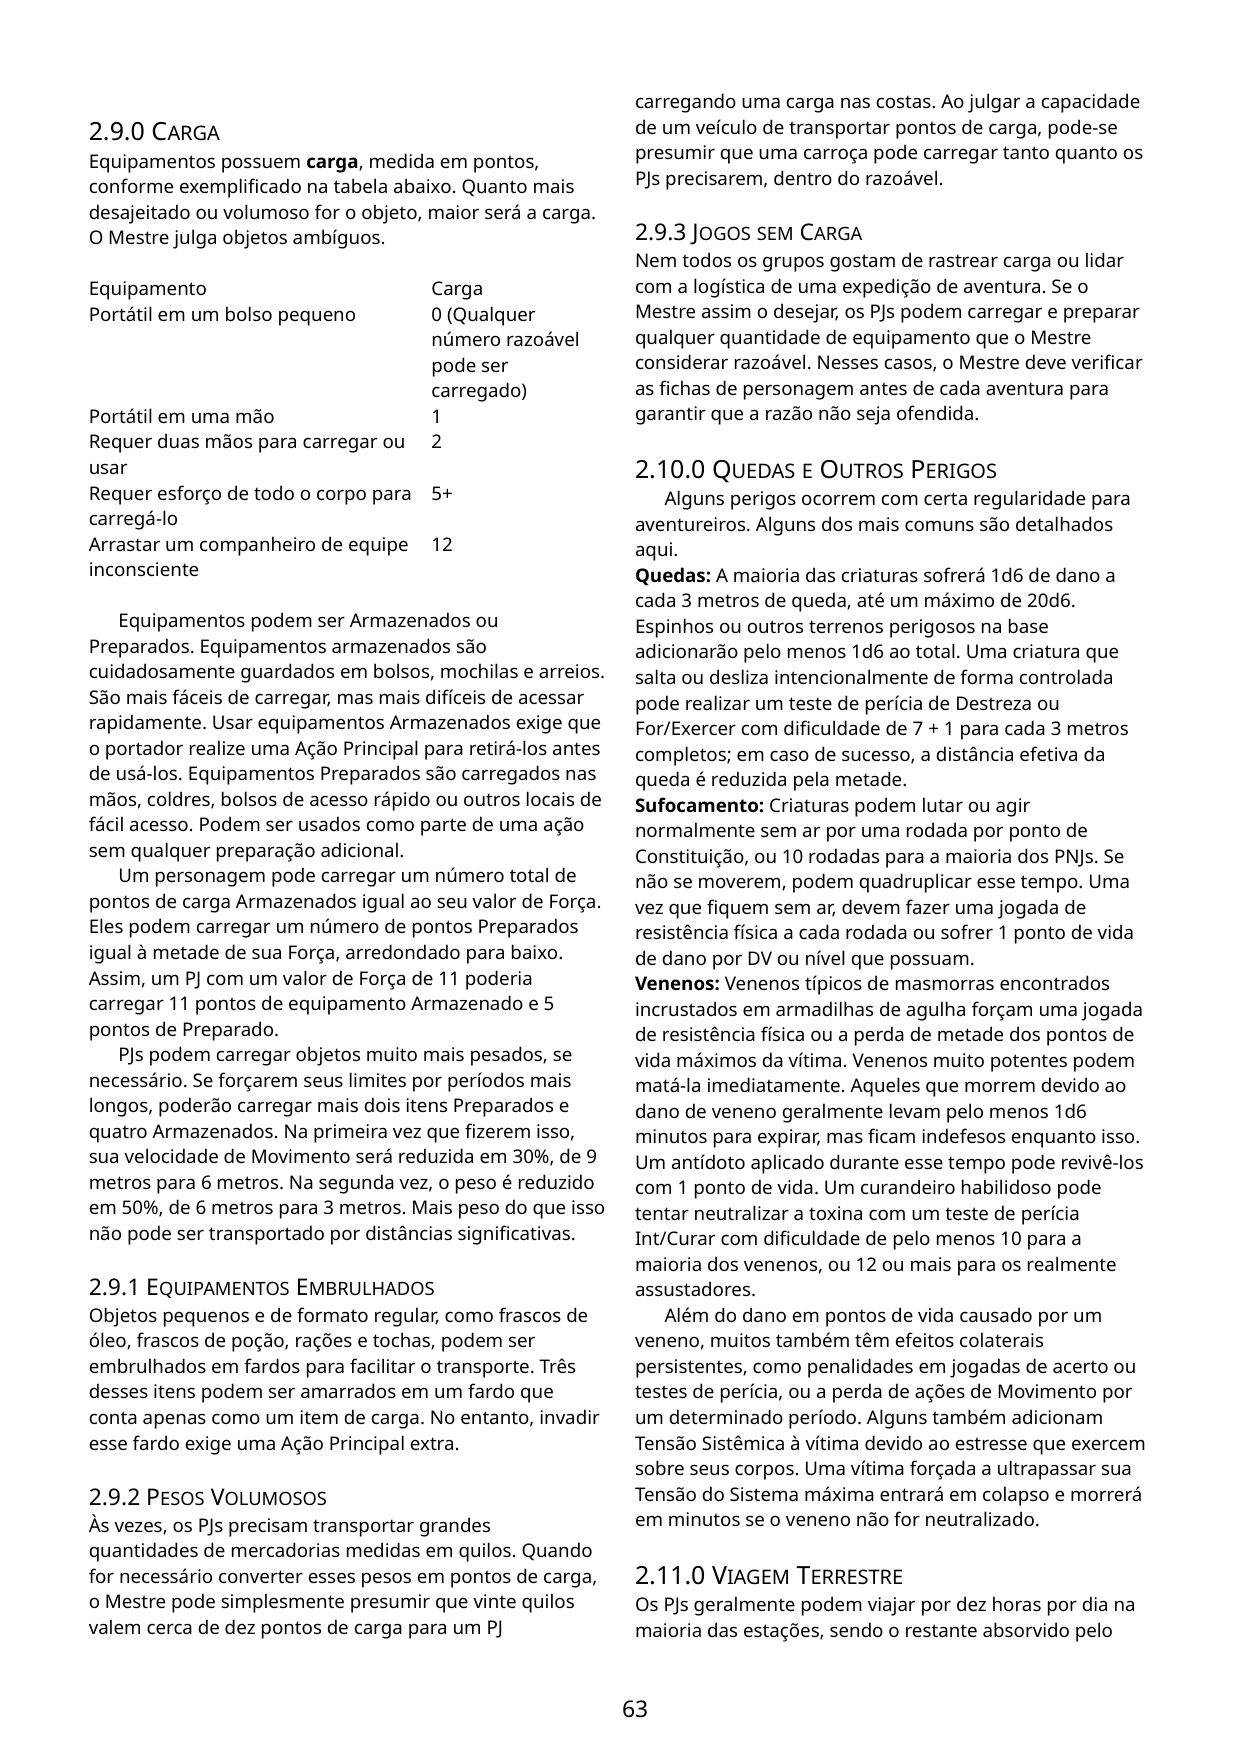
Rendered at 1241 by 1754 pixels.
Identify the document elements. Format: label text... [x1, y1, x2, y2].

table_cell Requer duas mãos para carregar ou usar [89, 429, 431, 480]
text Objetos pequenos e de formato regular, como frascos de óleo, frascos de poção, rações e tochas, podem ser embrulhados em fardos para facilitar o transporte. Três desses itens podem ser amarrados em um fardo que conta apenas como um item de carga. No entanto, invadir esse fardo exige uma Ação Principal extra. [88, 1302, 605, 1455]
text Um personagem pode carregar um número total de pontos de carga Armazenados igual ao seu valor de Força. Eles podem carregar um número de pontos Preparados igual à metade de sua Força, arredondado para baixo. Assim, um PJ com um valor de Força de 11 poderia carregar 11 pontos de equipamento Armazenado e 5 pontos de Preparado. [88, 863, 605, 1041]
text Nem todos os grupos gostam de rastrear carga ou lidar com a logística de uma expedição de aventura. Se o Mestre assim o desejar, os PJs podem carregar e preparar qualquer quantidade de equipamento que o Mestre considerar razoável. Nesses casos, o Mestre deve verificar as fichas de personagem antes de cada aventura para garantir que a razão não seja ofendida. [635, 247, 1152, 426]
text PJs podem carregar objetos muito mais pesados, se necessário. Se forçarem seus limites por períodos mais longos, poderão carregar mais dois itens Preparados e quatro Armazenados. Na primeira vez que fizerem isso, sua velocidade de Movimento será reduzida em 30%, de 9 metros para 6 metros. Na segunda vez, o peso é reduzido em 50%, de 6 metros para 3 metros. Mais peso do que isso não pode ser transportado por distâncias significativas. [88, 1041, 605, 1246]
text carregando uma carga nas costas. Ao julgar a capacidade de um veículo de transportar pontos de carga, pode-se presumir que uma carroça pode carregar tanto quanto os PJs precisarem, dentro do razoável. [635, 88, 1152, 191]
text Alguns perigos ocorrem com certa regularidade para aventureiros. Alguns dos mais comuns são detalhados aqui. [635, 486, 1152, 562]
text Venenos: Venenos típicos de masmorras encontrados incrustados em armadilhas de agulha forçam uma jogada de resistência física ou a perda de metade dos pontos de vida máximos da vítima. Venenos muito potentes podem matá-la imediatamente. Aqueles que morrem devido ao dano de veneno geralmente levam pelo menos 1d6 minutos para expirar, mas ficam indefesos enquanto isso. Um antídoto aplicado durante esse tempo pode revivê-los com 1 ponto de vida. Um curandeiro habilidoso pode tentar neutralizar a toxina com um teste de perícia Int/Curar com dificuldade de pelo menos 10 para a maioria dos venenos, ou 12 ou mais para os realmente assustadores. [635, 971, 1152, 1302]
text Às vezes, os PJs precisam transportar grandes quantidades de mercadorias medidas em quilos. Quando for necessário converter esses pesos em pontos de carga, o Mestre pode simplesmente presumir que vinte quilos valem cerca de dez pontos de carga para um PJ [88, 1512, 605, 1640]
subtitle 2.9.0 Carga [88, 114, 605, 148]
table_cell 12 [431, 531, 605, 582]
table_cell Portátil em uma mão [89, 403, 431, 429]
table_header Equipamento [89, 276, 431, 301]
table_cell 1 [431, 403, 605, 429]
text Quedas: A maioria das criaturas sofrerá 1d6 de dano a cada 3 metros de queda, até um máximo de 20d6. Espinhos ou outros terrenos perigosos na base adicionarão pelo menos 1d6 ao total. Uma criatura que salta ou desliza intencionalmente de forma controlada pode realizar um teste de perícia de Destreza ou For/Exercer com dificuldade de 7 + 1 para cada 3 metros completos; em caso de sucesso, a distância efetiva da queda é reduzida pela metade. [635, 562, 1152, 792]
table_cell Arrastar um companheiro de equipe inconsciente [89, 531, 431, 582]
table_cell 5+ [431, 480, 605, 531]
subtitle 2.9.1 Equipamentos Embrulhados [88, 1271, 605, 1302]
text Além do dano em pontos de vida causado por um veneno, muitos também têm efeitos colaterais persistentes, como penalidades em jogadas de acerto ou testes de perícia, ou a perda de ações de Movimento por um determinado período. Alguns também adicionam Tensão Sistêmica à vítima devido ao estresse que exercem sobre seus corpos. Uma vítima forçada a ultrapassar sua Tensão do Sistema máxima entrará em colapso e morrerá em minutos se o veneno não for neutralizado. [635, 1302, 1152, 1532]
text Sufocamento: Criaturas podem lutar ou agir normalmente sem ar por uma rodada por ponto de Constituição, ou 10 rodadas para a maioria dos PNJs. Se não se moverem, podem quadruplicar esse tempo. Uma vez que fiquem sem ar, devem fazer uma jogada de resistência física a cada rodada ou sofrer 1 ponto de vida de dano por DV ou nível que possuam. [635, 792, 1152, 971]
text Equipamentos possuem carga, medida em pontos, conforme exemplificado na tabela abaixo. Quanto mais desajeitado ou volumoso for o objeto, maior será a carga. O Mestre julga objetos ambíguos. [88, 148, 605, 250]
subtitle 2.9.2 Pesos Volumosos [88, 1481, 605, 1512]
subtitle 2.10.0 Quedas e Outros Perigos [635, 452, 1152, 486]
table_header Carga [431, 276, 605, 301]
text Os PJs geralmente podem viajar por dez horas por dia na maioria das estações, sendo o restante absorvido pelo [635, 1592, 1152, 1643]
table_cell 0 (Qualquer número razoável pode ser carregado) [431, 301, 605, 403]
table_cell 2 [431, 429, 605, 480]
subtitle 2.9.3 Jogos sem Carga [635, 216, 1152, 247]
subtitle 2.11.0 Viagem Terrestre [635, 1557, 1152, 1592]
table_cell Portátil em um bolso pequeno [89, 301, 431, 403]
table_cell Requer esforço de todo o corpo para carregá-lo [89, 480, 431, 531]
text Equipamentos podem ser Armazenados ou Preparados. Equipamentos armazenados são cuidadosamente guardados em bolsos, mochilas e arreios. São mais fáceis de carregar, mas mais difíceis de acessar rapidamente. Usar equipamentos Armazenados exige que o portador realize uma Ação Principal para retirá-los antes de usá-los. Equipamentos Preparados são carregados nas mãos, coldres, bolsos de acesso rápido ou outros locais de fácil acesso. Podem ser usados ​​como parte de uma ação sem qualquer preparação adicional. [88, 607, 605, 863]
